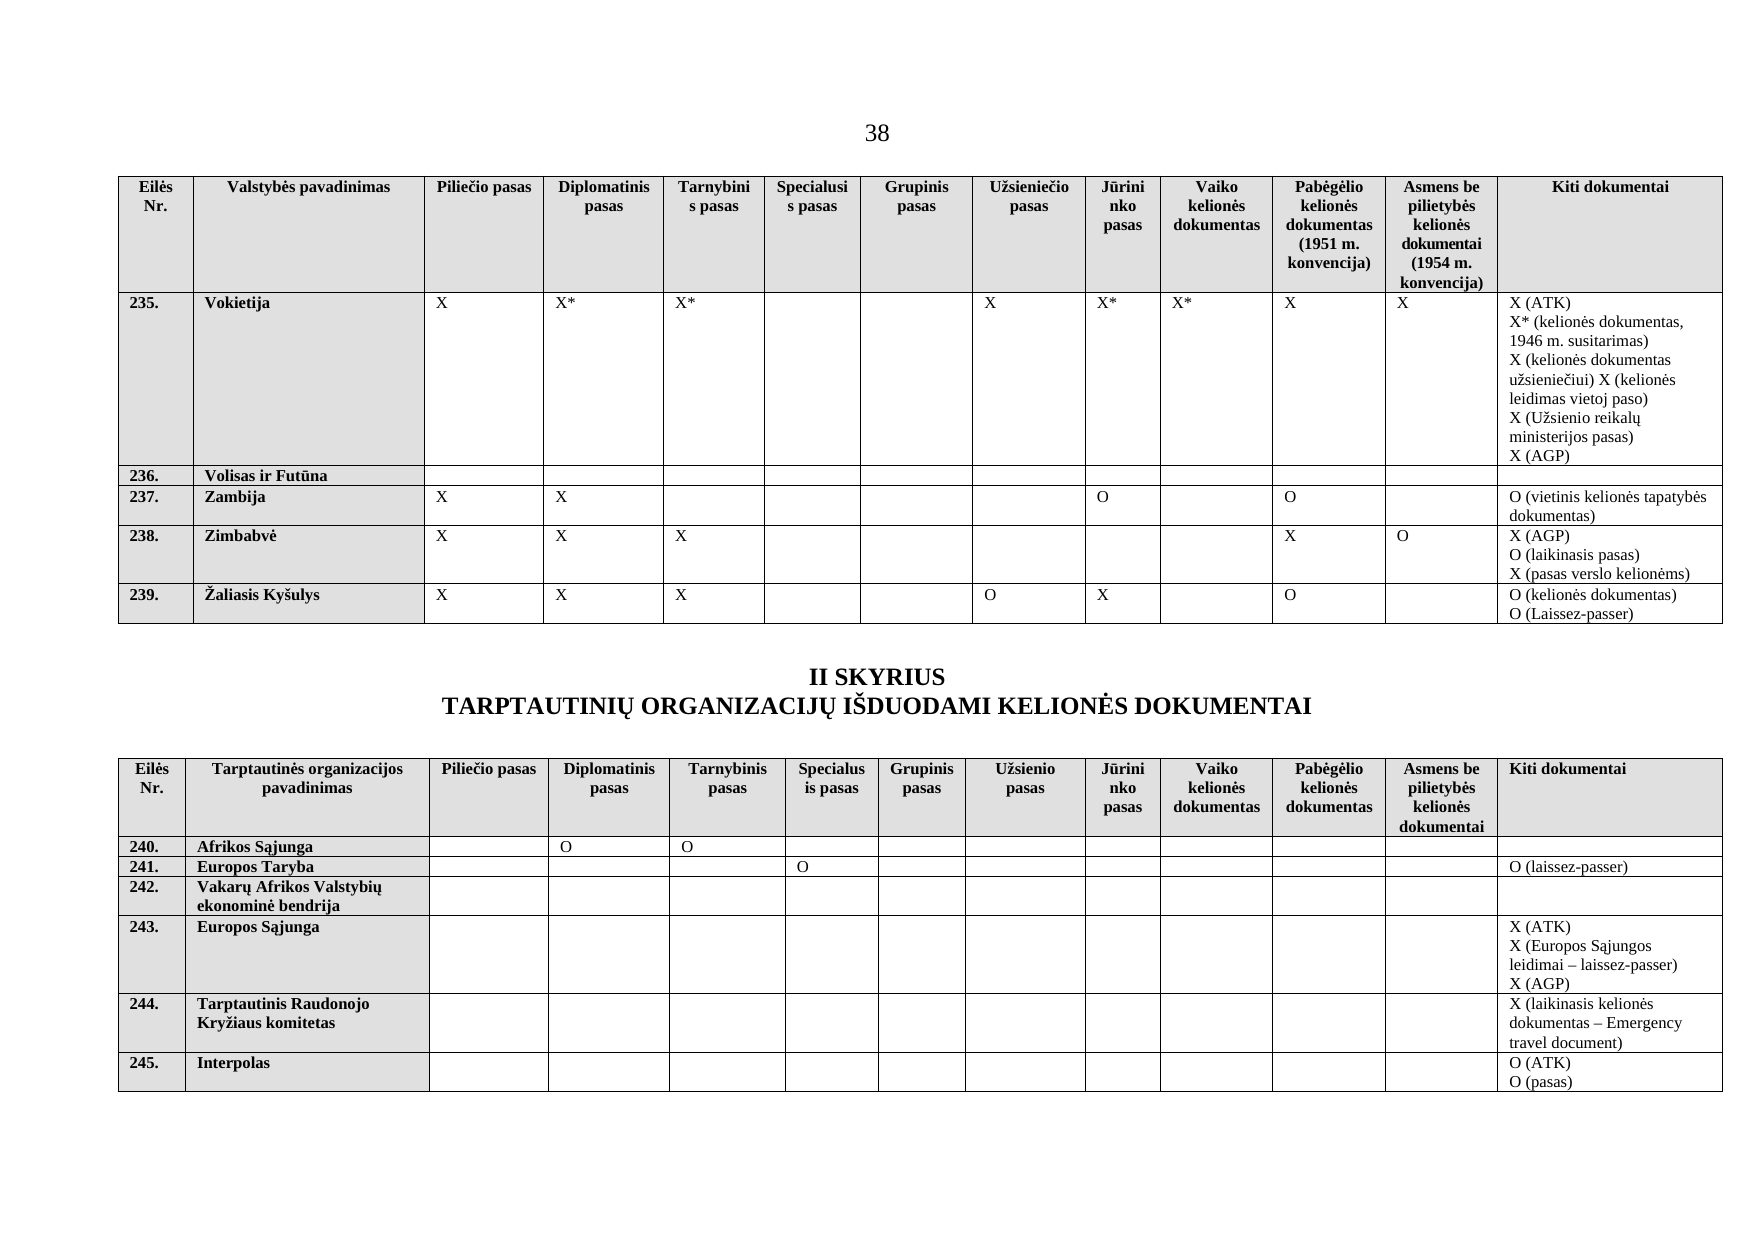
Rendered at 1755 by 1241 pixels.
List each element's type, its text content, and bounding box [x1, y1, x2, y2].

table_header Kiti dokumentai [1498, 759, 1722, 836]
table_header Tarptautinės organizacijos pavadinimas [186, 759, 429, 836]
table_cell X* [664, 293, 764, 465]
table_cell O (ATK) O (pasas) [1498, 1053, 1722, 1091]
table_cell O [549, 837, 669, 856]
table_cell [1161, 857, 1272, 876]
table_cell [966, 994, 1085, 1052]
table_header Užsieniečio pasas [973, 177, 1085, 292]
table_cell [549, 994, 669, 1052]
table_cell [664, 466, 764, 485]
table_header Diplomatinis pasas [544, 177, 663, 292]
table_cell [430, 857, 548, 876]
table_cell [879, 994, 965, 1052]
table_cell Zimbabvė [194, 526, 424, 583]
table_header Diplomatinis pasas [549, 759, 669, 836]
table_cell X* [544, 293, 663, 465]
table_cell [670, 916, 785, 993]
table_cell [1498, 877, 1722, 915]
table_cell [786, 837, 878, 856]
table_cell [861, 466, 972, 485]
table_cell [786, 916, 878, 993]
table_cell [879, 916, 965, 993]
table_cell 243. [119, 916, 185, 993]
table_cell [1386, 1053, 1497, 1091]
table_cell [1498, 466, 1722, 485]
table_cell [430, 994, 548, 1052]
table_cell [966, 916, 1085, 993]
table_cell X* [1086, 293, 1160, 465]
table_cell [879, 877, 965, 915]
table_cell 235. [119, 293, 193, 465]
table_cell [966, 857, 1085, 876]
table_cell X [1386, 293, 1497, 465]
table_cell X [544, 584, 663, 623]
table_cell O [1273, 486, 1385, 525]
table_cell 242. [119, 877, 185, 915]
table_cell [879, 1053, 965, 1091]
table_cell 237. [119, 486, 193, 525]
table_cell [1273, 877, 1385, 915]
table_cell [765, 486, 860, 525]
table_cell Zambija [194, 486, 424, 525]
table_cell [430, 837, 548, 856]
table_cell O (laissez-passer) [1498, 857, 1722, 876]
table_cell [1161, 486, 1272, 525]
table_cell Afrikos Sąjunga [186, 837, 429, 856]
table_cell [1273, 837, 1385, 856]
table_cell [861, 584, 972, 623]
table_cell O (vietinis kelionės tapatybės dokumentas) [1498, 486, 1722, 525]
table_cell [765, 526, 860, 583]
table_cell 238. [119, 526, 193, 583]
table_header Valstybės pavadinimas [194, 177, 424, 292]
table_cell [544, 466, 663, 485]
table_cell X [544, 526, 663, 583]
table_header Asmens be pilietybės kelionės dokumentai [1386, 759, 1497, 836]
table_cell [1161, 466, 1272, 485]
table_cell [1273, 1053, 1385, 1091]
table_cell [1086, 916, 1160, 993]
table_cell O [670, 837, 785, 856]
table_cell Vakarų Afrikos Valstybių ekonominė bendrija [186, 877, 429, 915]
table_cell [1386, 877, 1497, 915]
table_cell X [664, 584, 764, 623]
table_cell [861, 486, 972, 525]
table_header Grupinis pasas [861, 177, 972, 292]
table_cell O [1273, 584, 1385, 623]
table_header Piliečio pasas [430, 759, 548, 836]
table_cell [1161, 837, 1272, 856]
table_cell [966, 1053, 1085, 1091]
table_cell [1161, 526, 1272, 583]
table_cell Vokietija [194, 293, 424, 465]
table_cell [1273, 994, 1385, 1052]
table_cell [1086, 857, 1160, 876]
table_cell [1273, 466, 1385, 485]
table_cell X (ATK) X* (kelionės dokumentas, 1946 m. susitarimas) X (kelionės dokumentas užsieniečiui) X (kelionės leidimas vietoj paso) X (Užsienio reikalų ministerijos pasas) X (AGP) [1498, 293, 1722, 465]
table_cell X [425, 293, 543, 465]
table_cell [549, 857, 669, 876]
table_cell [1386, 916, 1497, 993]
table_cell [786, 1053, 878, 1091]
table_header Eilės Nr. [119, 759, 185, 836]
table_header Grupinis pasas [879, 759, 965, 836]
table_header Piliečio pasas [425, 177, 543, 292]
table_header Jūrininko pasas [1086, 759, 1160, 836]
table_cell O [973, 584, 1085, 623]
table_cell [966, 877, 1085, 915]
table_cell X [1273, 526, 1385, 583]
table_cell [1161, 1053, 1272, 1091]
table_cell X [973, 293, 1085, 465]
table_cell X [1086, 584, 1160, 623]
table_cell X [425, 526, 543, 583]
table_cell [1161, 994, 1272, 1052]
table_cell X [425, 486, 543, 525]
table_cell [549, 1053, 669, 1091]
table_cell O [786, 857, 878, 876]
table_cell [425, 466, 543, 485]
table_cell [861, 293, 972, 465]
table_cell [1161, 584, 1272, 623]
table_cell X* [1161, 293, 1272, 465]
table_cell X [544, 486, 663, 525]
table_header Kiti dokumentai [1498, 177, 1722, 292]
table_cell Europos Taryba [186, 857, 429, 876]
table_header Užsienio pasas [966, 759, 1085, 836]
table_cell [1386, 466, 1497, 485]
text TARPTAUTINIŲ ORGANIZACIJŲ IŠDUODAMI KELIONĖS DOKUMENTAI [118, 691, 1636, 719]
table_cell 245. [119, 1053, 185, 1091]
table_cell [765, 584, 860, 623]
table_header Vaiko kelionės dokumentas [1161, 177, 1272, 292]
table_cell [879, 857, 965, 876]
table_cell 244. [119, 994, 185, 1052]
table_cell X (ATK) X (Europos Sąjungos leidimai – laissez-passer) X (AGP) [1498, 916, 1722, 993]
table_header Specialusis pasas [786, 759, 878, 836]
table_cell O [1386, 526, 1497, 583]
table_cell [861, 526, 972, 583]
table_header Pabėgėlio kelionės dokumentas (1951 m. konvencija) [1273, 177, 1385, 292]
table_cell [1386, 994, 1497, 1052]
table_cell Interpolas [186, 1053, 429, 1091]
table_header Tarnybinis pasas [664, 177, 764, 292]
table_cell [670, 877, 785, 915]
table_cell Europos Sąjunga [186, 916, 429, 993]
table_cell [1161, 916, 1272, 993]
table_cell [973, 526, 1085, 583]
table_cell [1386, 486, 1497, 525]
table_cell 241. [119, 857, 185, 876]
table_cell [1386, 584, 1497, 623]
table_cell Volisas ir Futūna [194, 466, 424, 485]
table_cell [879, 837, 965, 856]
table_header Jūrininko pasas [1086, 177, 1160, 292]
table_cell [1161, 877, 1272, 915]
table_cell [786, 994, 878, 1052]
table_cell [1386, 857, 1497, 876]
table_cell O (kelionės dokumentas) O (Laissez-passer) [1498, 584, 1722, 623]
table_cell [430, 877, 548, 915]
table_cell [1086, 994, 1160, 1052]
table_cell Žaliasis Kyšulys [194, 584, 424, 623]
table_header Tarnybinis pasas [670, 759, 785, 836]
table_cell [430, 1053, 548, 1091]
table_cell [1086, 1053, 1160, 1091]
table_cell [670, 857, 785, 876]
table_cell X [1273, 293, 1385, 465]
table_cell [973, 466, 1085, 485]
table_cell 239. [119, 584, 193, 623]
table_cell [1498, 837, 1722, 856]
table_cell X [425, 584, 543, 623]
table_cell 236. [119, 466, 193, 485]
table_cell [1273, 857, 1385, 876]
table_cell [966, 837, 1085, 856]
table_cell X (laikinasis kelionės dokumentas – Emergency travel document) [1498, 994, 1722, 1052]
table_cell [786, 877, 878, 915]
table_cell X [664, 526, 764, 583]
table_cell [549, 916, 669, 993]
table_header Pabėgėlio kelionės dokumentas [1273, 759, 1385, 836]
table_cell [973, 486, 1085, 525]
table_cell [1086, 526, 1160, 583]
table_cell [765, 466, 860, 485]
table_cell [1273, 916, 1385, 993]
table_cell Tarptautinis Raudonojo Kryžiaus komitetas [186, 994, 429, 1052]
table_cell O [1086, 486, 1160, 525]
table_cell [1086, 837, 1160, 856]
table_cell [670, 994, 785, 1052]
table_cell [1386, 837, 1497, 856]
table_cell [1086, 877, 1160, 915]
table_header Specialusis pasas [765, 177, 860, 292]
table_cell X (AGP) O (laikinasis pasas) X (pasas verslo kelionėms) [1498, 526, 1722, 583]
table_header Vaiko kelionės dokumentas [1161, 759, 1272, 836]
table_cell [765, 293, 860, 465]
table_header Asmens be pilietybės kelionės dokumentai (1954 m. konvencija) [1386, 177, 1497, 292]
text II SKYRIUS [118, 662, 1636, 691]
table_cell [549, 877, 669, 915]
table_cell [430, 916, 548, 993]
table_cell [664, 486, 764, 525]
table_cell [1086, 466, 1160, 485]
table_cell 240. [119, 837, 185, 856]
table_header Eilės Nr. [119, 177, 193, 292]
table_cell [670, 1053, 785, 1091]
